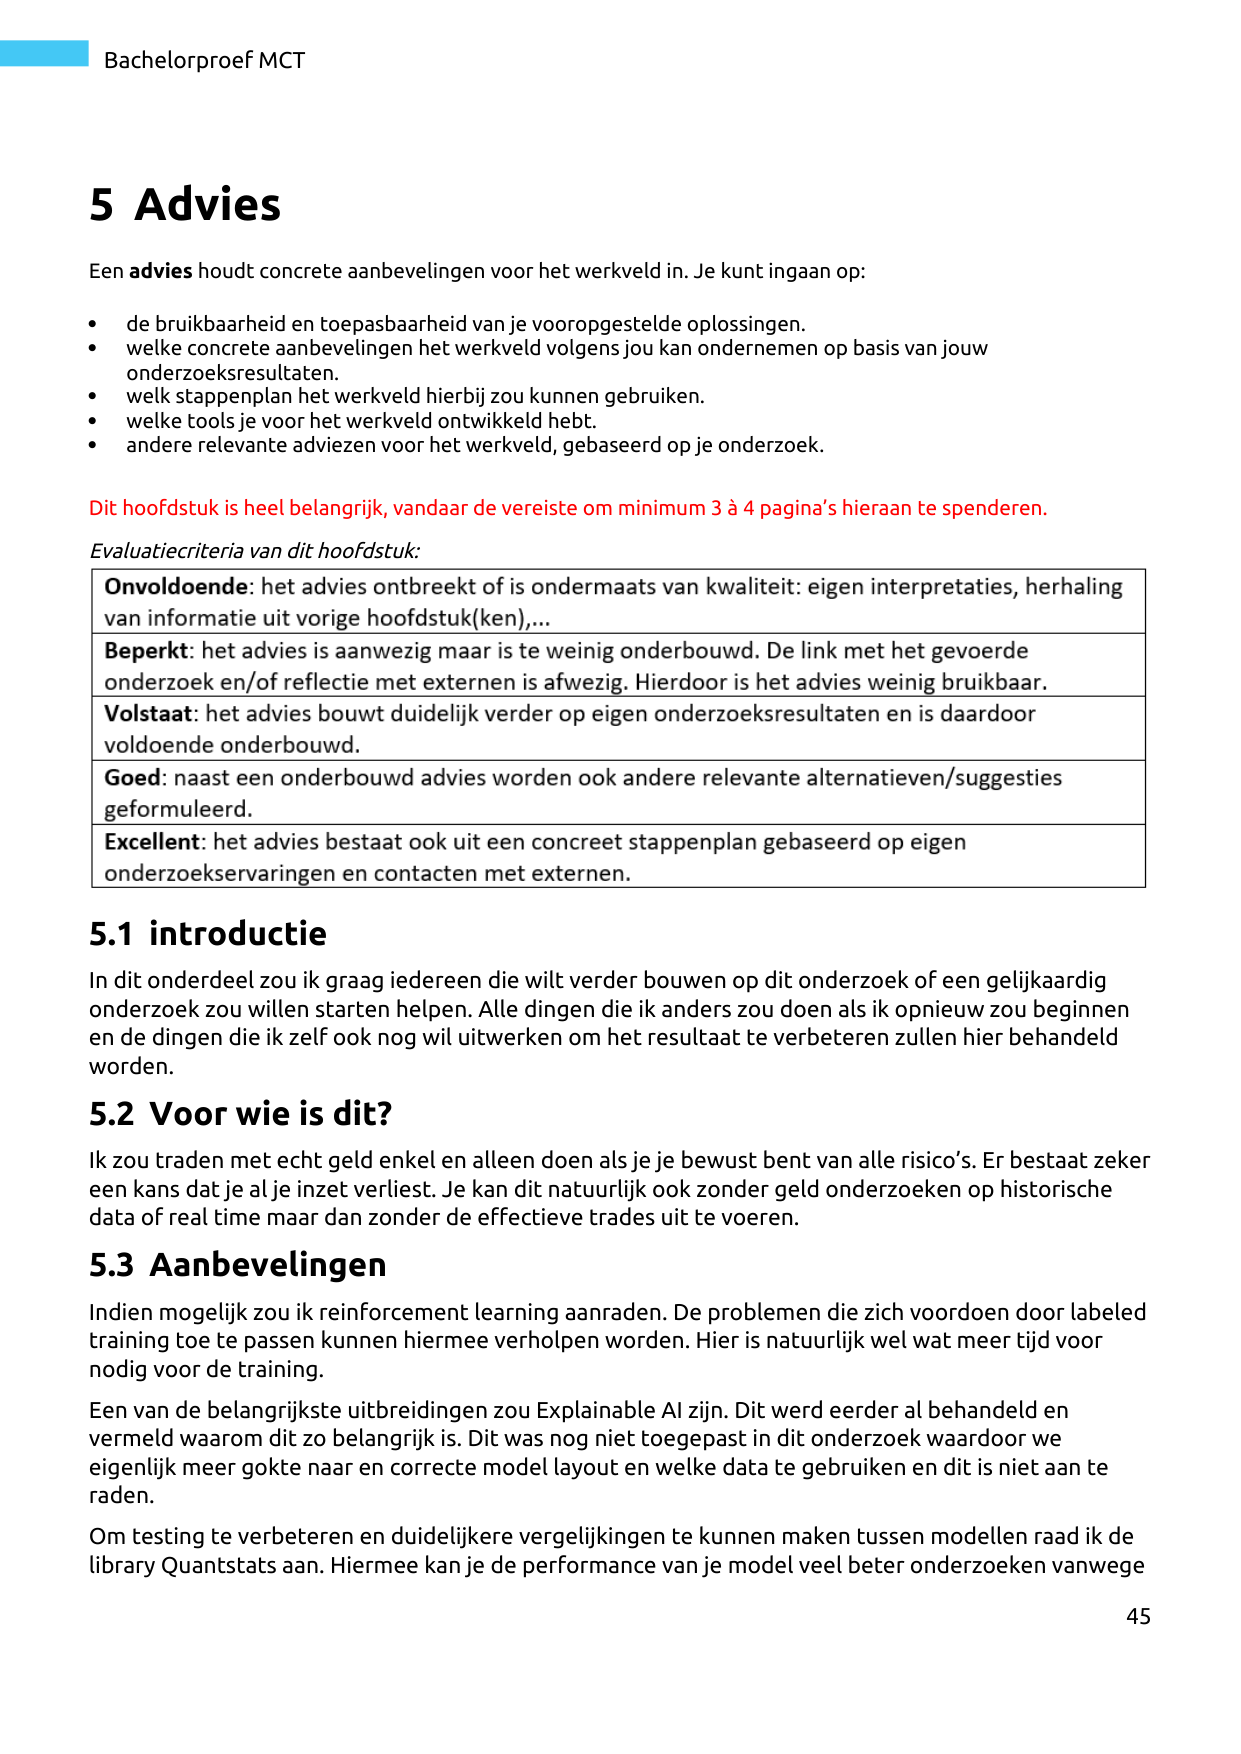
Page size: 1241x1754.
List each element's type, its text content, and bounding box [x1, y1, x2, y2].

list welke concrete aanbevelingen het werkveld volgens jou kan ondernemen op basis van jouw onderzoeksresultaten. [89, 336, 1152, 384]
subtitle Advies [89, 177, 1152, 229]
list andere relevante adviezen voor het werkveld, gebaseerd op je onderzoek. [89, 433, 1152, 457]
text Een van de belangrijkste uitbreidingen zou Explainable AI zijn. Dit werd eerder al behandeld en vermeld waarom dit zo belangrijk is. Dit was nog niet toegepast in dit onderzoek waardoor we eigenlijk meer gokte naar en correcte model layout en welke data te gebruiken en dit is niet aan te raden. [89, 1396, 1152, 1508]
text In dit onderdeel zou ik graag iedereen die wilt verder bouwen op dit onderzoek of een gelijkaardig onderzoek zou willen starten helpen. Alle dingen die ik anders zou doen als ik opnieuw zou beginnen en de dingen die ik zelf ook nog wil uitwerken om het resultaat te verbeteren zullen hier behandeld worden. [89, 967, 1152, 1078]
picture [88, 564, 1152, 895]
list welke tools je voor het werkveld ontwikkeld hebt. [89, 408, 1152, 433]
text Indien mogelijk zou ik reinforcement learning aanraden. De problemen die zich voordoen door labeled training toe te passen kunnen hiermee verholpen worden. Hier is natuurlijk wel wat meer tijd voor nodig voor de training. [89, 1298, 1152, 1382]
text Een advies houdt concrete aanbevelingen voor het werkveld in. Je kunt ingaan op: [89, 258, 1152, 311]
text Evaluatiecriteria van dit hoofdstuk: [89, 538, 1152, 564]
text Ik zou traden met echt geld enkel en alleen doen als je je bewust bent van alle risico’s. Er bestaat zeker een kans dat je al je inzet verliest. Je kan dit natuurlijk ook zonder geld onderzoeken op historische data of real time maar dan zonder de effectieve trades uit te voeren. [89, 1147, 1152, 1230]
subtitle Aanbevelingen [89, 1245, 1152, 1283]
text Om testing te verbeteren en duidelijkere vergelijkingen te kunnen maken tussen modellen raad ik de library Quantstats aan. Hiermee kan je de performance van je model veel beter onderzoeken vanwege [89, 1523, 1152, 1577]
subtitle introductie [89, 913, 1152, 951]
subtitle Voor wie is dit? [89, 1093, 1152, 1131]
text Dit hoofdstuk is heel belangrijk, vandaar de vereiste om minimum 3 à 4 pagina’s hieraan te spenderen. [89, 496, 1152, 520]
list welk stappenplan het werkveld hierbij zou kunnen gebruiken. [89, 384, 1152, 408]
list de bruikbaarheid en toepasbaarheid van je vooropgestelde oplossingen. [89, 311, 1152, 336]
